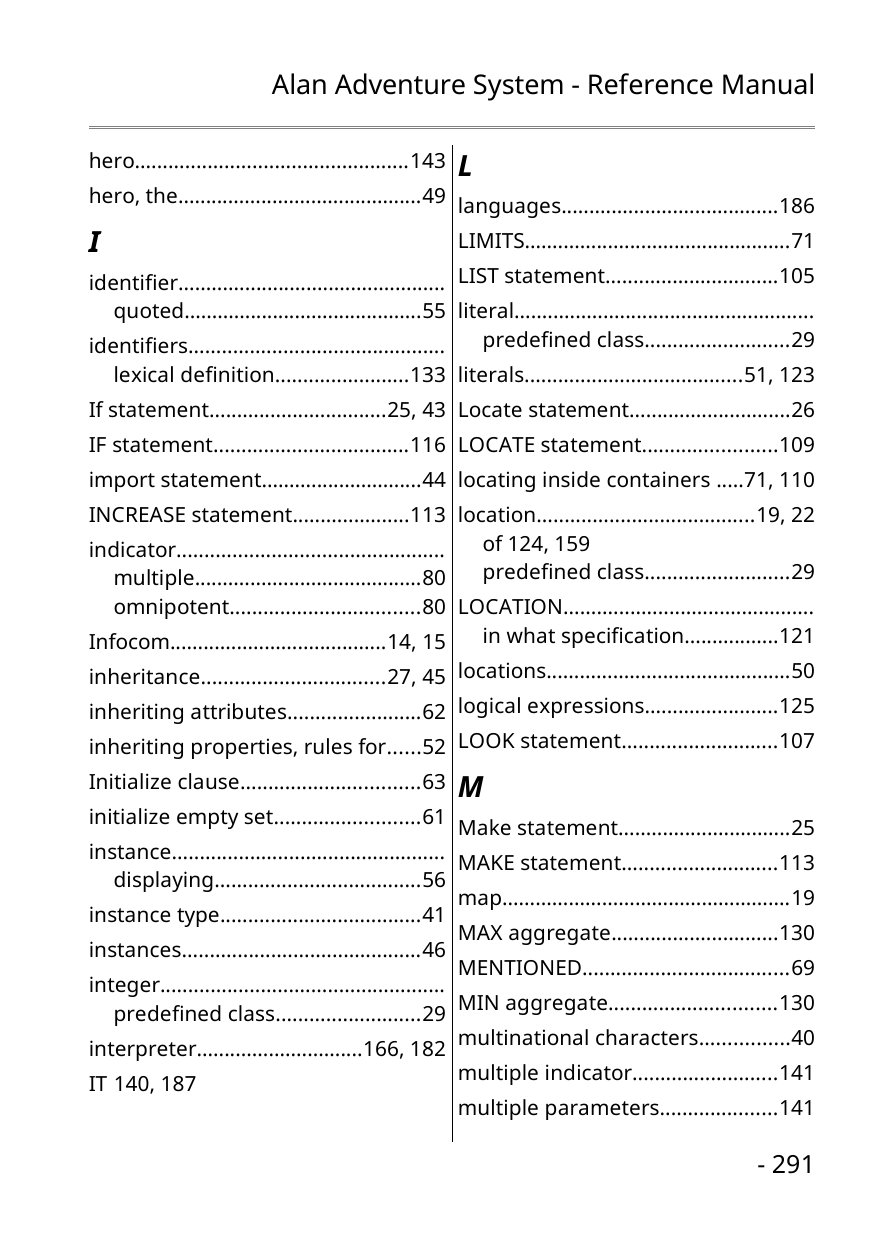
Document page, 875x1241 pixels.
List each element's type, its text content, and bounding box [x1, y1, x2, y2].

text instance type 41 [88, 900, 446, 929]
text MAX aggregate 130 [458, 917, 815, 946]
text indicator [88, 534, 446, 563]
text LIST statement 105 [458, 261, 815, 290]
text Locate statement 26 [458, 395, 815, 423]
text interpreter 166, 182 [88, 1034, 446, 1062]
text IT 140, 187 [88, 1069, 446, 1097]
text I [88, 221, 446, 261]
text lexical definition 133 [113, 359, 446, 388]
text LOCATE statement 109 [458, 430, 815, 458]
text inheritance 27, 45 [88, 662, 446, 690]
text IF statement 116 [88, 429, 446, 458]
text displaying 56 [113, 865, 446, 894]
text in what specification 121 [482, 621, 815, 649]
text omnipotent 80 [113, 592, 446, 620]
text MIN aggregate 130 [458, 987, 815, 1016]
text L [458, 146, 815, 185]
text hero, the 49 [88, 181, 446, 209]
text Initialize clause 63 [88, 767, 446, 795]
text LOCATION [458, 592, 815, 621]
text identifiers [88, 331, 446, 359]
text LOOK statement 107 [458, 726, 815, 754]
text If statement 25, 43 [88, 394, 446, 423]
text quoted 55 [113, 296, 446, 324]
text import statement 44 [88, 464, 446, 493]
text multiple indicator 141 [458, 1057, 815, 1086]
text inheriting attributes 62 [88, 697, 446, 725]
text M [458, 767, 815, 806]
text logical expressions 125 [458, 691, 815, 719]
text literal [458, 296, 815, 325]
text MAKE statement 113 [458, 847, 815, 876]
text instances 46 [88, 935, 446, 964]
text predefined class 29 [482, 325, 815, 353]
text MENTIONED 69 [458, 952, 815, 981]
text locations 50 [458, 656, 815, 684]
text predefined class 29 [113, 999, 446, 1027]
text location 19, 22 [458, 500, 815, 528]
text integer [88, 970, 446, 999]
text map 19 [458, 882, 815, 911]
text identifier [88, 267, 446, 296]
text multinational characters 40 [458, 1022, 815, 1051]
text languages 186 [458, 191, 815, 220]
text predefined class 29 [482, 557, 815, 586]
text INCREASE statement 113 [88, 499, 446, 528]
text literals 51, 123 [458, 360, 815, 388]
text Make statement 25 [458, 812, 815, 841]
text multiple 80 [113, 563, 446, 592]
text instance [88, 837, 446, 865]
text inheriting properties, rules for 52 [88, 732, 446, 760]
text hero 143 [88, 146, 446, 174]
text of 124, 159 [482, 528, 815, 557]
text initialize empty set 61 [88, 802, 446, 830]
text Infocom 14, 15 [88, 627, 446, 655]
text locating inside containers 71, 110 [458, 465, 815, 493]
text multiple parameters 141 [458, 1092, 815, 1121]
text LIMITS 71 [458, 226, 815, 255]
